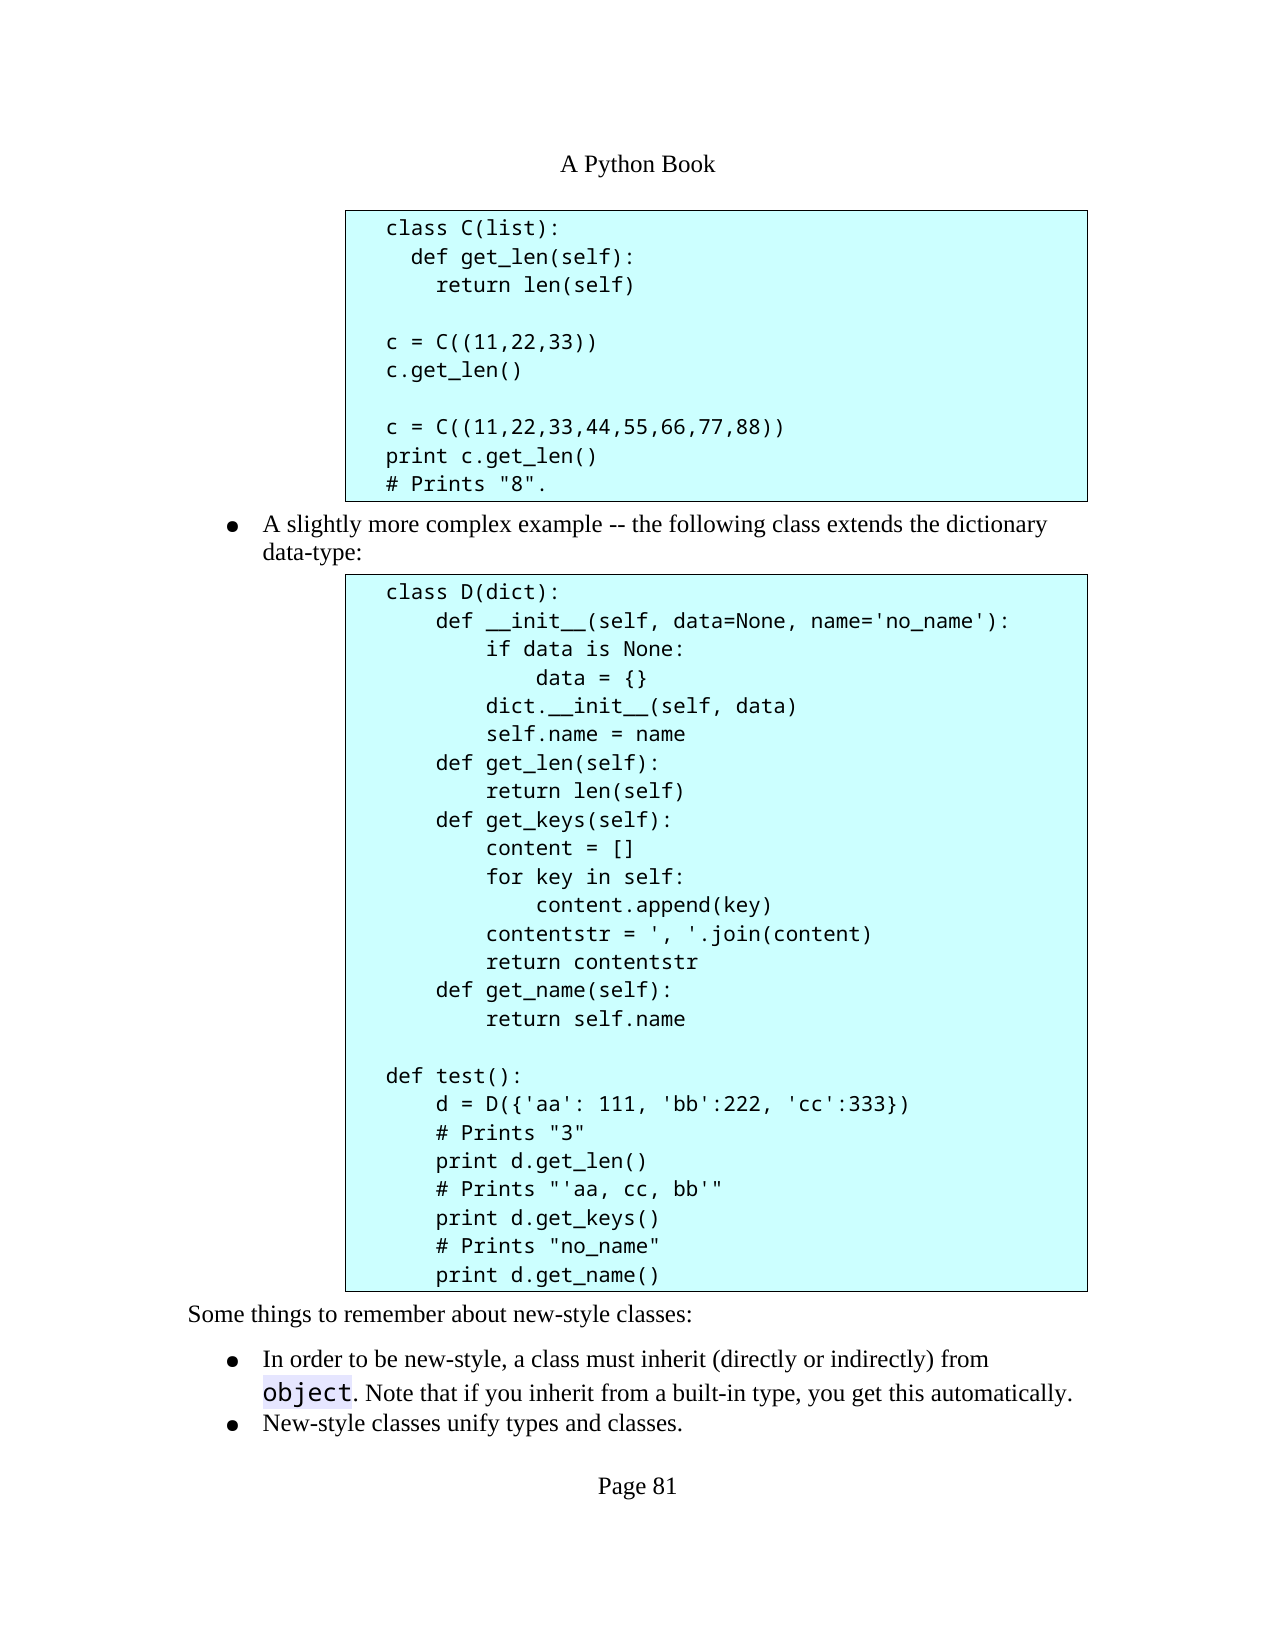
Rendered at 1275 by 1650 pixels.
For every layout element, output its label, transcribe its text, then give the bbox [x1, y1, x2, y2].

list A slightly more complex example -- the following class extends the dictionary data-type: [225, 510, 1087, 565]
list class D(dict): def __init__(self, data=None, name='no_name'): if data is None: data = {} dict.__init__(self, data) self.name = name def get_len(self): return len(self) def get_keys(self): content = [] for key in self: content.append(key) contentstr = ', '.join(content) return contentstr def get_name(self): return self.name def test(): d = D({'aa': 111, 'bb':222, 'cc':333}) # Prints "3" print d.get_len() # Prints "'aa, cc, bb'" print d.get_keys() # Prints "no_name" print d.get_name() [346, 575, 1087, 1291]
list class C(list): def get_len(self): return len(self) c = C((11,22,33)) c.get_len() c = C((11,22,33,44,55,66,77,88)) print c.get_len() # Prints "8". [346, 211, 1087, 501]
list In order to be new-style, a class must inherit (directly or indirectly) from object. Note that if you inherit from a built-in type, you get this automatically. [225, 1341, 1087, 1409]
text Some things to remember about new-style classes: [187, 1300, 1087, 1328]
list New-style classes unify types and classes. [225, 1409, 1087, 1436]
